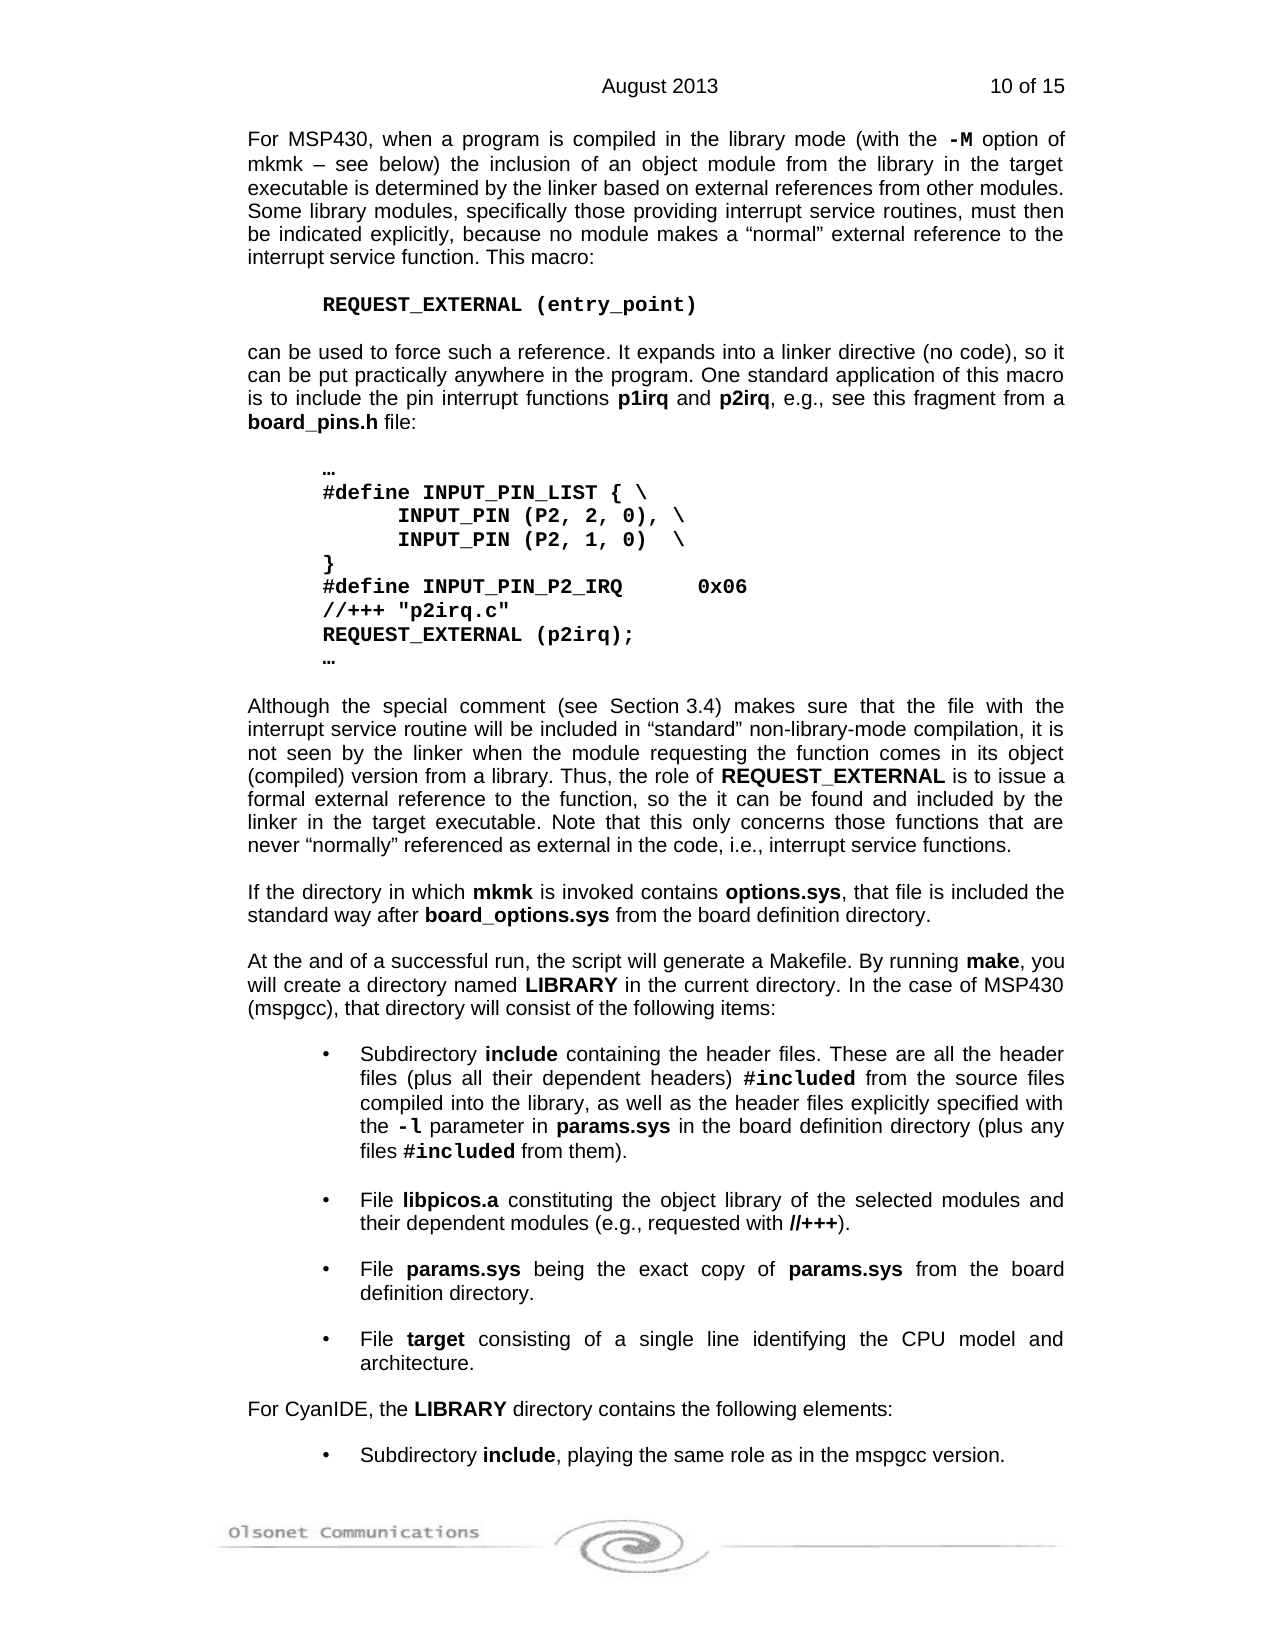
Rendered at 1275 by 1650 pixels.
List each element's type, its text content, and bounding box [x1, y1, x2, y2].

text For MSP430, when a program is compiled in the library mode (with the -M option of mkmk – see below) the inclusion of an object module from the library in the target executable is determined by the linker based on external references from other modules. Some library modules, specifically those providing interrupt service routines, must then be indicated explicitly, because no module makes a “normal” external reference to the interrupt service function. This macro: [247, 128, 1065, 269]
text INPUT_PIN (P2, 2, 0), \ [247, 505, 1065, 529]
text #define INPUT_PIN_P2_IRQ 0x06 [247, 576, 1065, 600]
text INPUT_PIN (P2, 1, 0) \ [247, 529, 1065, 553]
text REQUEST_EXTERNAL (entry_point) [247, 292, 1065, 317]
text can be used to force such a reference. It expands into a linker directive (no code), so it can be put practically anywhere in the program. One standard application of this macro is to include the pin interrupt functions p1irq and p2irq, e.g., see this fragment from a board_pins.h file: [247, 341, 1065, 433]
list File target consisting of a single line identifying the CPU model and architecture. [322, 1328, 1065, 1374]
text //+++ "p2irq.c" [247, 600, 1065, 624]
text For CyanIDE, the LIBRARY directory contains the following elements: [247, 1397, 1065, 1421]
text REQUEST_EXTERNAL (p2irq); [247, 624, 1065, 647]
list Subdirectory include containing the header files. These are all the header files (plus all their dependent headers) #included from the source files compiled into the library, as well as the header files explicitly specified with the -l parameter in params.sys in the board definition directory (plus any files #included from them). [322, 1043, 1065, 1165]
text At the and of a successful run, the script will generate a Makefile. By running make, you will create a directory named LIBRARY in the current directory. In the case of MSP430 (mspgcc), that directory will consist of the following items: [247, 950, 1065, 1020]
picture [210, 1504, 1065, 1596]
text … [247, 457, 1065, 482]
text #define INPUT_PIN_LIST { \ [247, 482, 1065, 505]
text … [247, 647, 1065, 671]
text If the directory in which mkmk is invoked contains options.sys, that file is included the standard way after board_options.sys from the board definition directory. [247, 880, 1065, 927]
text Although the special comment (see Section 3.4) makes sure that the file with the interrupt service routine will be included in “standard” non-library-mode compilation, it is not seen by the linker when the module requesting the function comes in its object (compiled) version from a library. Thus, the role of REQUEST_EXTERNAL is to issue a formal external reference to the function, so the it can be found and included by the linker in the target executable. Note that this only concerns those functions that are never “normally” referenced as external in the code, i.e., interrupt service functions. [247, 694, 1065, 857]
text } [247, 553, 1065, 576]
list File libpicos.a constituting the object library of the selected modules and their dependent modules (e.g., requested with //+++). [322, 1188, 1065, 1235]
list File params.sys being the exact copy of params.sys from the board definition directory. [322, 1258, 1065, 1304]
list Subdirectory include, playing the same role as in the mspgcc version. [322, 1444, 1065, 1467]
